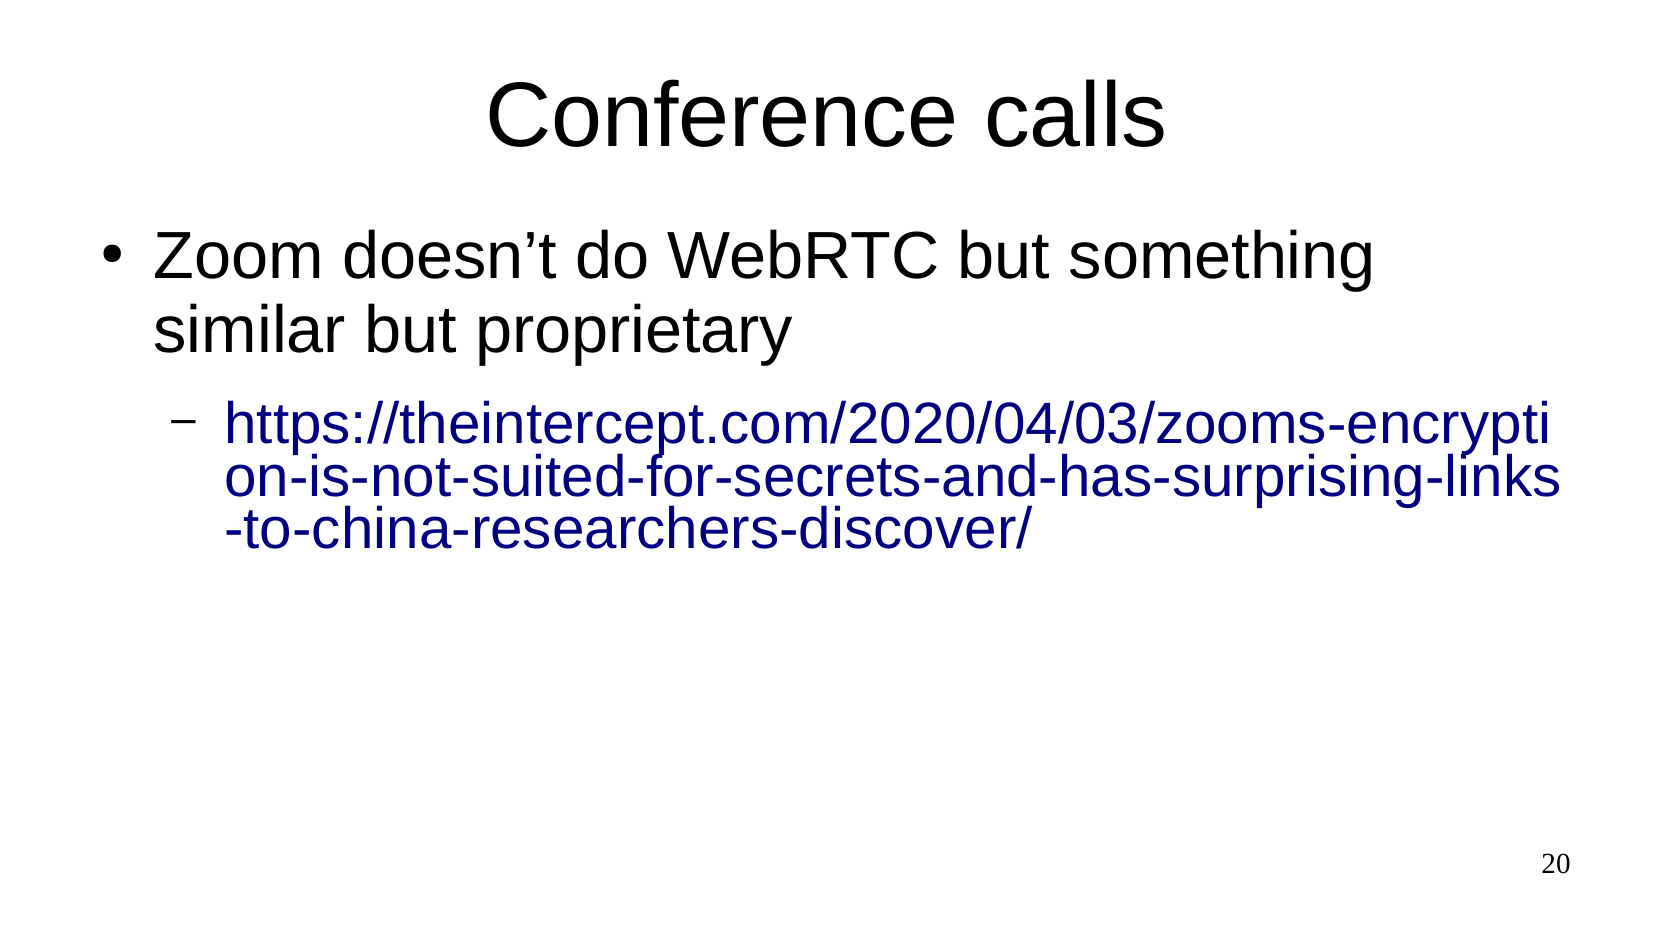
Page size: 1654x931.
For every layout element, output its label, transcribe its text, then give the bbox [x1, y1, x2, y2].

list Zoom doesn’t do WebRTC but something similar but proprietary https://theintercept.com/2020/04/03/zooms-encryption-is-not-suited-for-secrets-and-has-surprising-links-to-china-researchers-discover/ [82, 217, 1571, 758]
title Conference calls [82, 37, 1571, 193]
